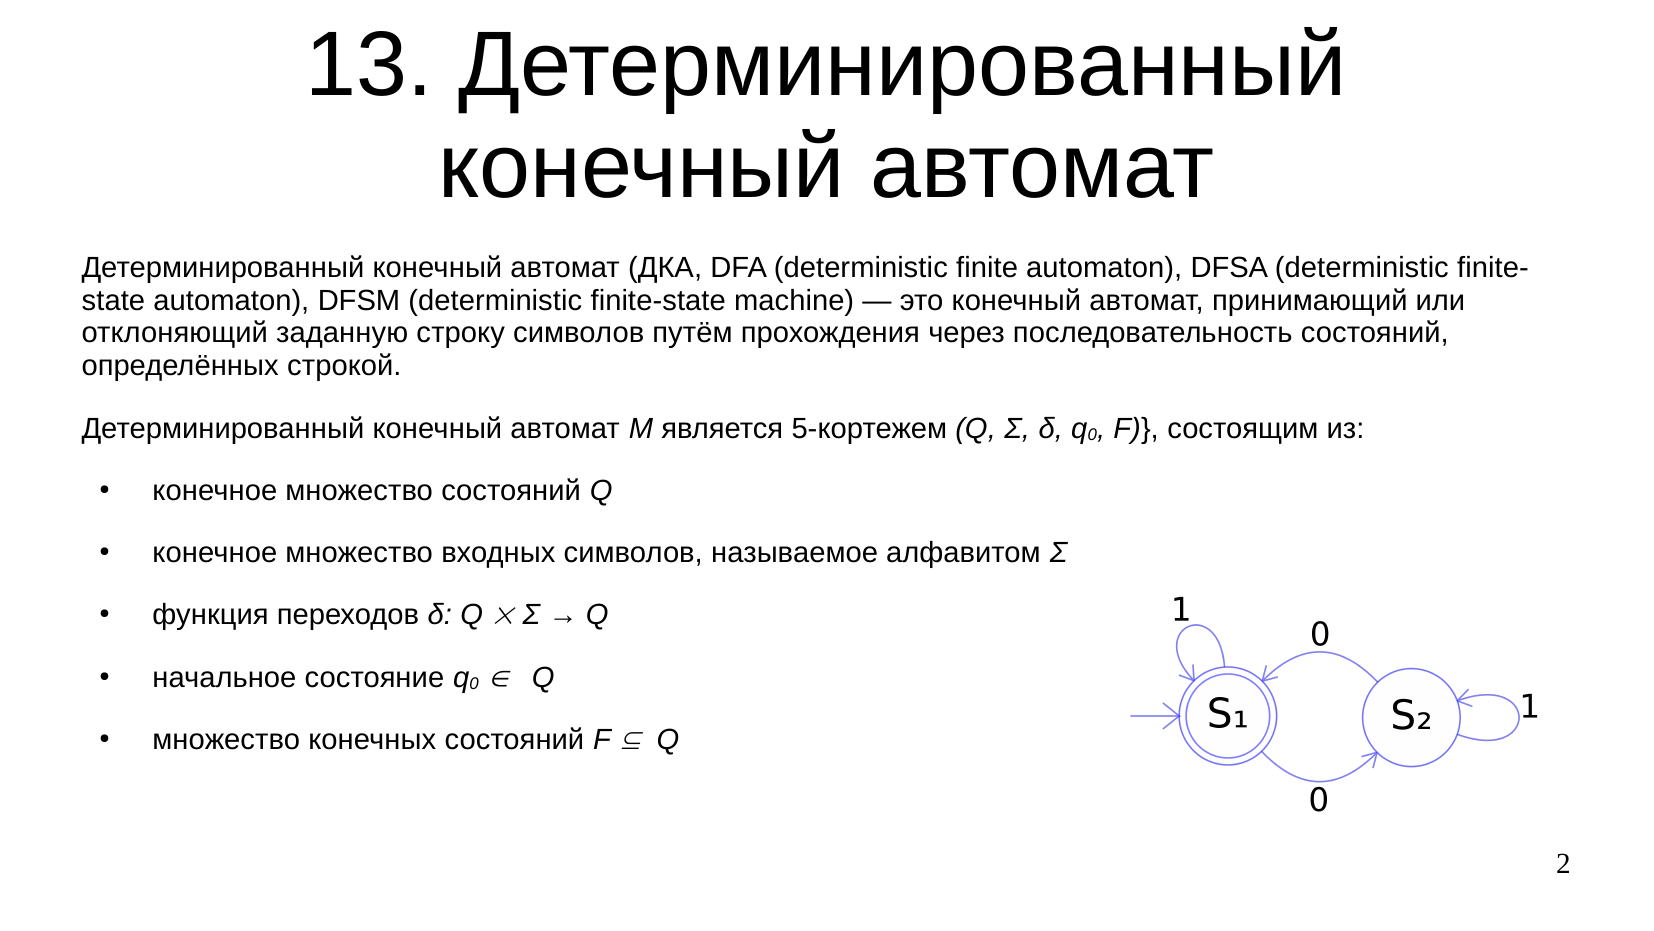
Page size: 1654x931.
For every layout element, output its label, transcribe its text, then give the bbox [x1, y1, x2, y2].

list Детерминированный конечный автомат (ДКА, DFA (deterministic finite automaton), DFSA (deterministic finite-state automaton), DFSM (deterministic finite-state machine) — это конечный автомат, принимающий или отклоняющий заданную строку символов путём прохождения через последовательность состояний, определённых строкой. Детерминированный конечный автомат M является 5-кортежем (Q, Σ, δ, q0, F)}, состоящим из: конечное множество состояний Q конечное множество входных символов, называемое алфавитом Σ функция переходов δ: Q  Σ → Q начальное состояние q0  Q множество конечных состояний F  Q [81, 250, 1570, 886]
picture [1116, 576, 1561, 829]
title 13. Детерминированный конечный автомат [82, 12, 1571, 218]
